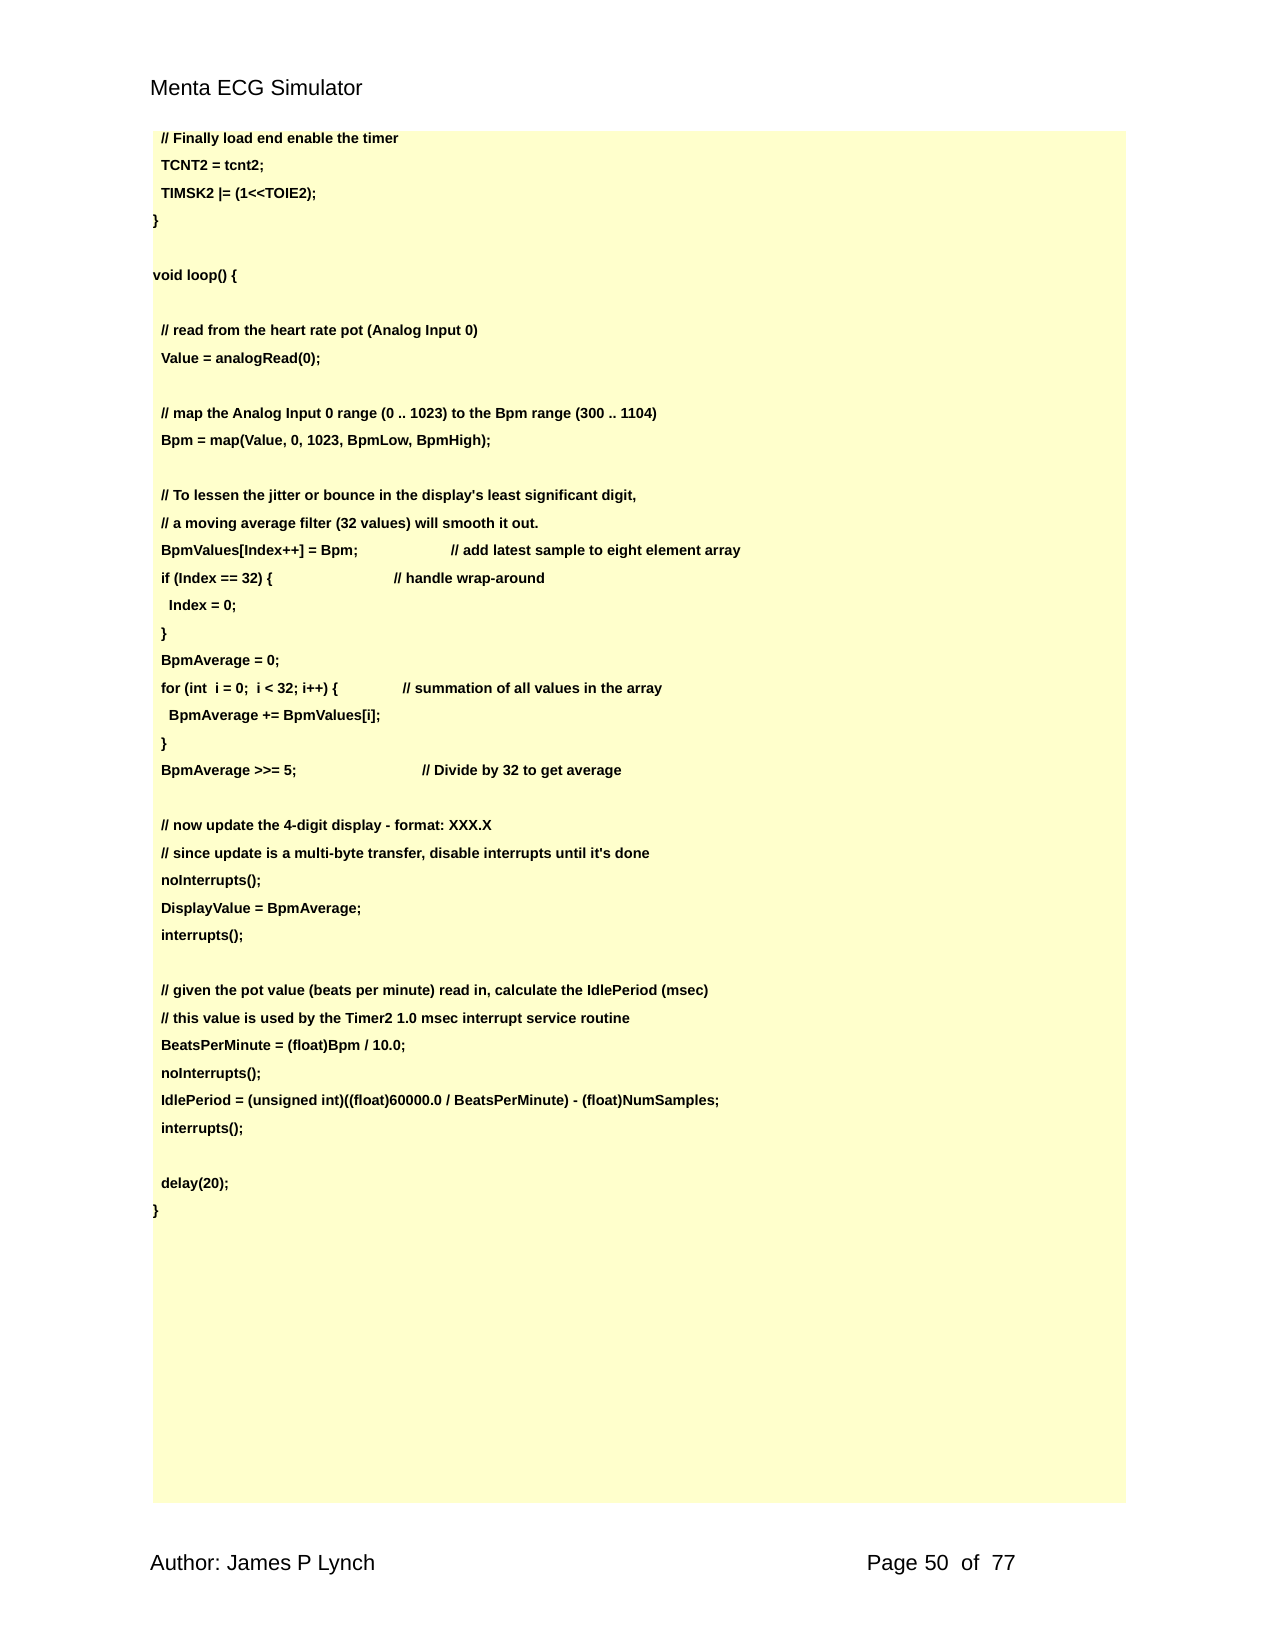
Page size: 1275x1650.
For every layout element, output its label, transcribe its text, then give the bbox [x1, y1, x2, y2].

text // map the Analog Input 0 range (0 .. 1023) to the Bpm range (300 .. 1104) [153, 406, 1126, 421]
text } [153, 214, 1126, 229]
text // since update is a multi-byte transfer, disable interrupts until it's done [153, 846, 1126, 861]
text noInterrupts(); [153, 874, 1126, 889]
text Index = 0; [153, 599, 1126, 614]
text Value = analogRead(0); [153, 351, 1126, 366]
text BpmValues[Index++] = Bpm; // add latest sample to eight element array [153, 544, 1126, 559]
text TIMSK2 |= (1<<TOIE2); [153, 186, 1126, 201]
text BpmAverage += BpmValues[i]; [153, 709, 1126, 724]
text } [153, 736, 1126, 751]
text for (int i = 0; i < 32; i++) { // summation of all values in the array [153, 681, 1126, 696]
text // now update the 4-digit display - format: XXX.X [153, 819, 1126, 834]
text } [153, 626, 1126, 641]
text // this value is used by the Timer2 1.0 msec interrupt service routine [153, 1011, 1126, 1026]
text // To lessen the jitter or bounce in the display's least significant digit, [153, 489, 1126, 504]
text interrupts(); [153, 1121, 1126, 1136]
text // Finally load end enable the timer [153, 131, 1126, 146]
text // read from the heart rate pot (Analog Input 0) [153, 324, 1126, 339]
text delay(20); [153, 1176, 1126, 1191]
text TCNT2 = tcnt2; [153, 159, 1126, 174]
text IdlePeriod = (unsigned int)((float)60000.0 / BeatsPerMinute) - (float)NumSamples; [153, 1094, 1126, 1109]
text interrupts(); [153, 929, 1126, 944]
text BpmAverage = 0; [153, 654, 1126, 669]
text BpmAverage >>= 5; // Divide by 32 to get average [153, 764, 1126, 779]
text DisplayValue = BpmAverage; [153, 901, 1126, 916]
text void loop() { [153, 269, 1126, 284]
text Bpm = map(Value, 0, 1023, BpmLow, BpmHigh); [153, 434, 1126, 449]
text } [153, 1204, 1126, 1219]
text BeatsPerMinute = (float)Bpm / 10.0; [153, 1039, 1126, 1054]
text // a moving average filter (32 values) will smooth it out. [153, 516, 1126, 531]
text noInterrupts(); [153, 1066, 1126, 1081]
text if (Index == 32) { // handle wrap-around [153, 571, 1126, 586]
text // given the pot value (beats per minute) read in, calculate the IdlePeriod (msec) [153, 984, 1126, 999]
